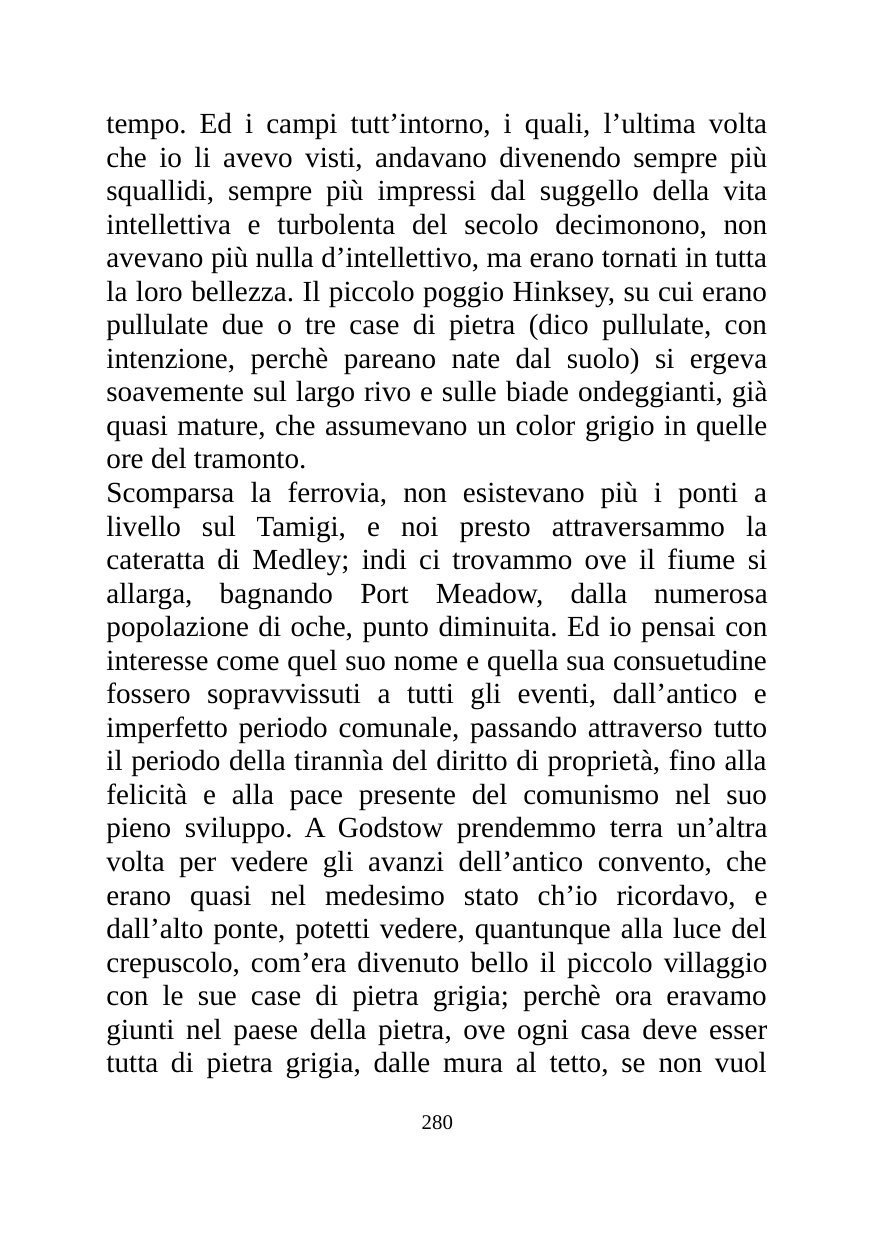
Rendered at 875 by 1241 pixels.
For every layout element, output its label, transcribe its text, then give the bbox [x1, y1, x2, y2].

text Scomparsa la ferrovia, non esistevano più i ponti a livello sul Tamigi, e noi presto attraversammo la cateratta di Medley; indi ci trovammo ove il fiume si allarga, bagnando Port Meadow, dalla numerosa popolazione di oche, punto diminuita. Ed io pensai con interesse come quel suo nome e quella sua consuetudine fossero sopravvissuti a tutti gli eventi, dall’antico e imperfetto periodo comunale, passando attraverso tutto il periodo della tirannìa del diritto di proprietà, fino alla felicità e alla pace presente del comunismo nel suo pieno sviluppo. A Godstow prendemmo terra un’altra volta per vedere gli avanzi dell’antico convento, che erano quasi nel medesimo stato ch’io ricordavo, e dall’alto ponte, potetti vedere, quantunque alla luce del crepuscolo, com’era divenuto bello il piccolo villaggio con le sue case di pietra grigia; perchè ora eravamo giunti nel paese della pietra, ove ogni casa deve esser tutta di pietra grigia, dalle mura al tetto, se non vuol [106, 475, 768, 1079]
text tempo. Ed i campi tutt’intorno, i quali, l’ultima volta che io li avevo visti, andavano divenendo sempre più squallidi, sempre più impressi dal suggello della vita intellettiva e turbolenta del secolo decimonono, non avevano più nulla d’intellettivo, ma erano tornati in tutta la loro bellezza. Il piccolo poggio Hinksey, su cui erano pullulate due o tre case di pietra (dico pullulate, con intenzione, perchè pareano nate dal suolo) si ergeva soavemente sul largo rivo e sulle biade ondeggianti, già quasi mature, che assumevano un color grigio in quelle ore del tramonto. [106, 106, 768, 475]
